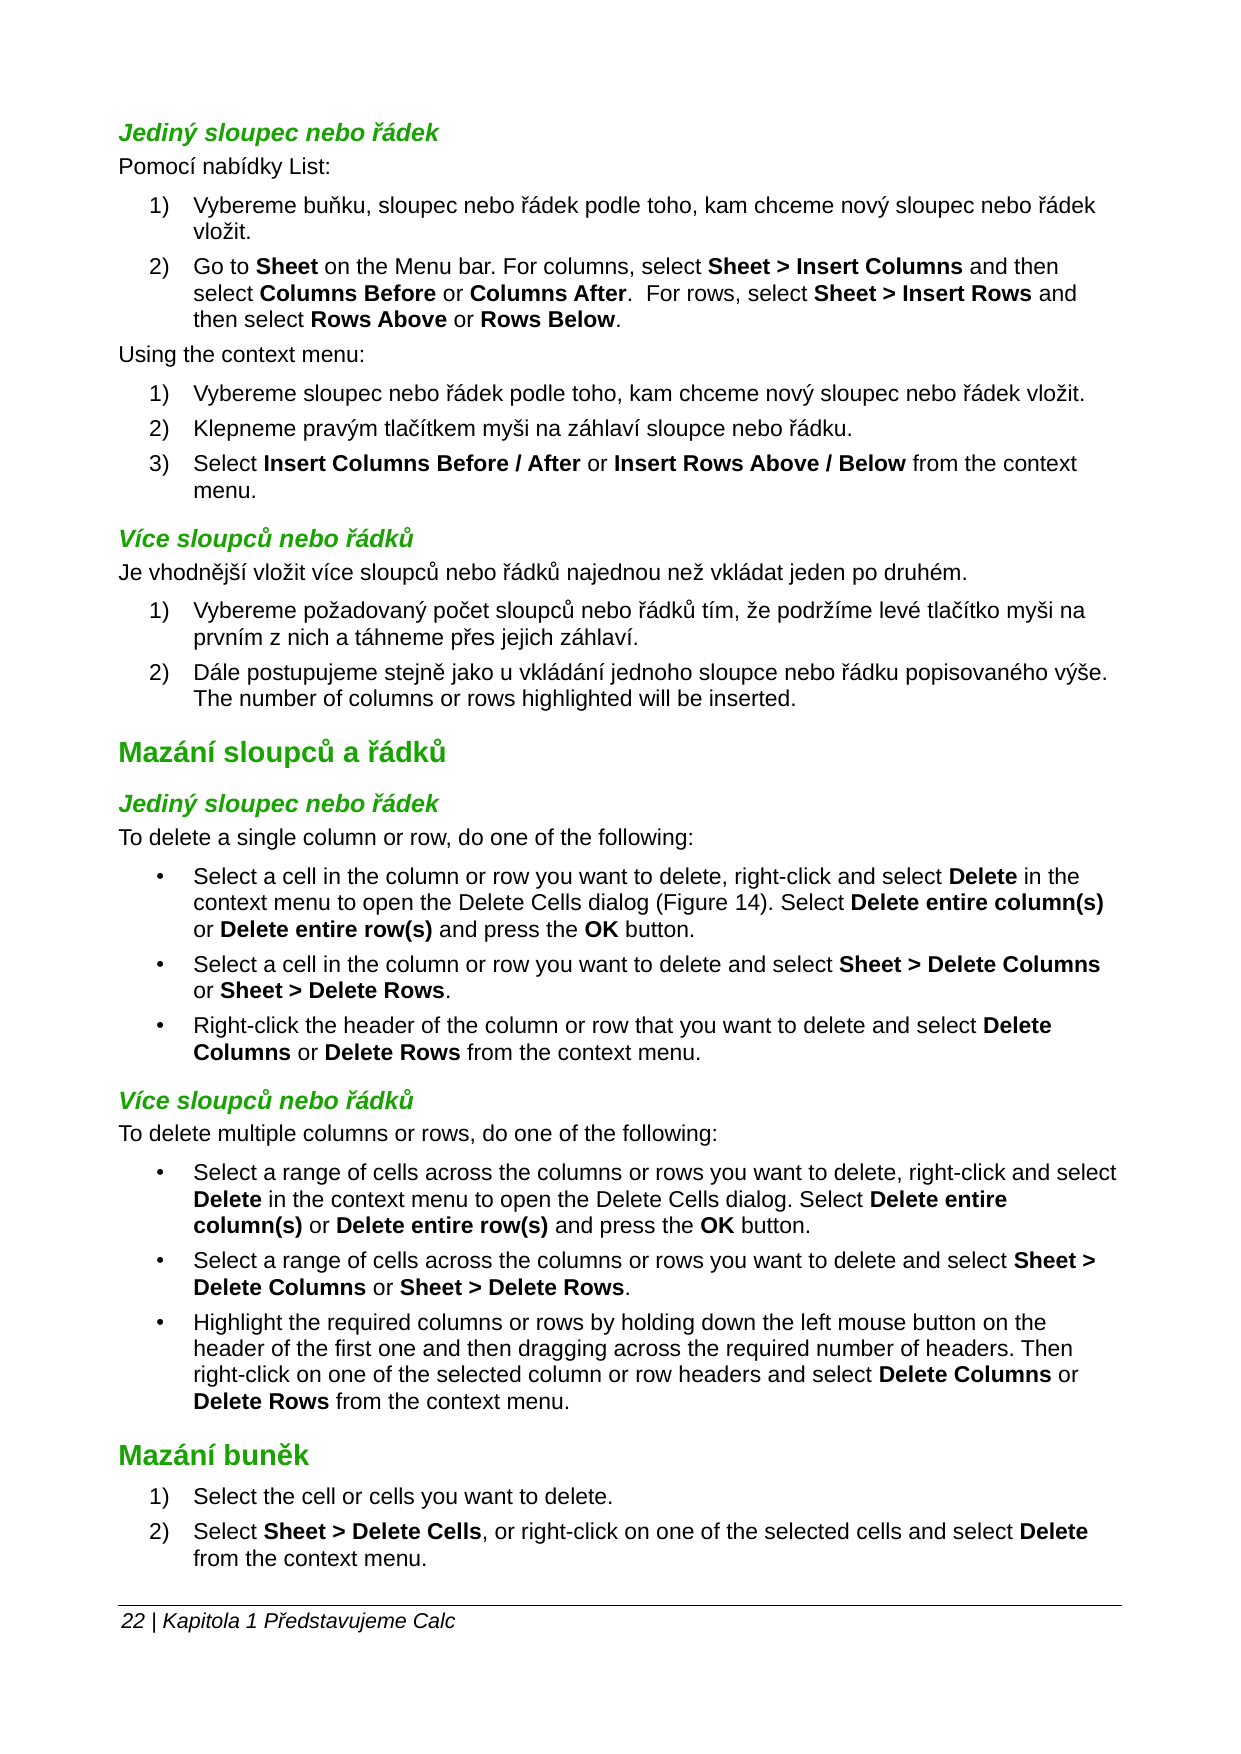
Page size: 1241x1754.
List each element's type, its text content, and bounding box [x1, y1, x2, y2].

subtitle Více sloupců nebo řádků [118, 524, 1122, 552]
list Vybereme požadovaný počet sloupců nebo řádků tím, že podržíme levé tlačítko myši na prvním z nich a táhneme přes jejich záhlaví. [169, 597, 1122, 650]
list Select Insert Columns Before / After or Insert Rows Above / Below from the context menu. [169, 450, 1122, 503]
list Vybereme sloupec nebo řádek podle toho, kam chceme nový sloupec nebo řádek vložit. [169, 380, 1122, 406]
list Dále postupujeme stejně jako u vkládání jednoho sloupce nebo řádku popisovaného výše. The number of columns or rows highlighted will be inserted. [169, 659, 1122, 712]
list Je vhodnější vložit více sloupců nebo řádků najednou než vkládat jeden po druhém. [118, 558, 1122, 585]
list Klepneme pravým tlačítkem myši na záhlaví sloupce nebo řádku. [169, 415, 1122, 442]
subtitle Jediný sloupec nebo řádek [118, 789, 1122, 818]
list Go to Sheet on the Menu bar. For columns, select Sheet > Insert Columns and then select Columns Before or Columns After. For rows, select Sheet > Insert Rows and then select Rows Above or Rows Below. [169, 253, 1122, 332]
list To delete multiple columns or rows, do one of the following: [118, 1120, 1122, 1147]
subtitle Jediný sloupec nebo řádek [118, 118, 1122, 147]
list Select a cell in the column or row you want to delete, right-click and select Delete in the context menu to open the Delete Cells dialog (Figure 14). Select Delete entire column(s) or Delete entire row(s) and press the OK button. [156, 863, 1122, 942]
list Select Sheet > Delete Cells, or right-click on one of the selected cells and select Delete from the context menu. [169, 1518, 1122, 1571]
list Right-click the header of the column or row that you want to delete and select Delete Columns or Delete Rows from the context menu. [156, 1012, 1122, 1065]
list To delete a single column or row, do one of the following: [118, 824, 1122, 850]
list Pomocí nabídky List: [118, 153, 1122, 179]
list Select the cell or cells you want to delete. [169, 1483, 1122, 1509]
subtitle Více sloupců nebo řádků [118, 1086, 1122, 1114]
subtitle Mazání buněk [118, 1438, 1122, 1471]
list Select a cell in the column or row you want to delete and select Sheet > Delete Columns or Sheet > Delete Rows. [156, 951, 1122, 1003]
list Select a range of cells across the columns or rows you want to delete and select Sheet > Delete Columns or Sheet > Delete Rows. [156, 1247, 1122, 1300]
subtitle Mazání sloupců a řádků [118, 735, 1122, 769]
list Select a range of cells across the columns or rows you want to delete, right-click and select Delete in the context menu to open the Delete Cells dialog. Select Delete entire column(s) or Delete entire row(s) and press the OK button. [156, 1159, 1122, 1238]
list Using the context menu: [118, 341, 1122, 367]
list Highlight the required columns or rows by holding down the left mouse button on the header of the first one and then dragging across the required number of headers. Then right-click on one of the selected column or row headers and select Delete Columns or Delete Rows from the context menu. [156, 1309, 1122, 1414]
list Vybereme buňku, sloupec nebo řádek podle toho, kam chceme nový sloupec nebo řádek vložit. [169, 192, 1122, 244]
